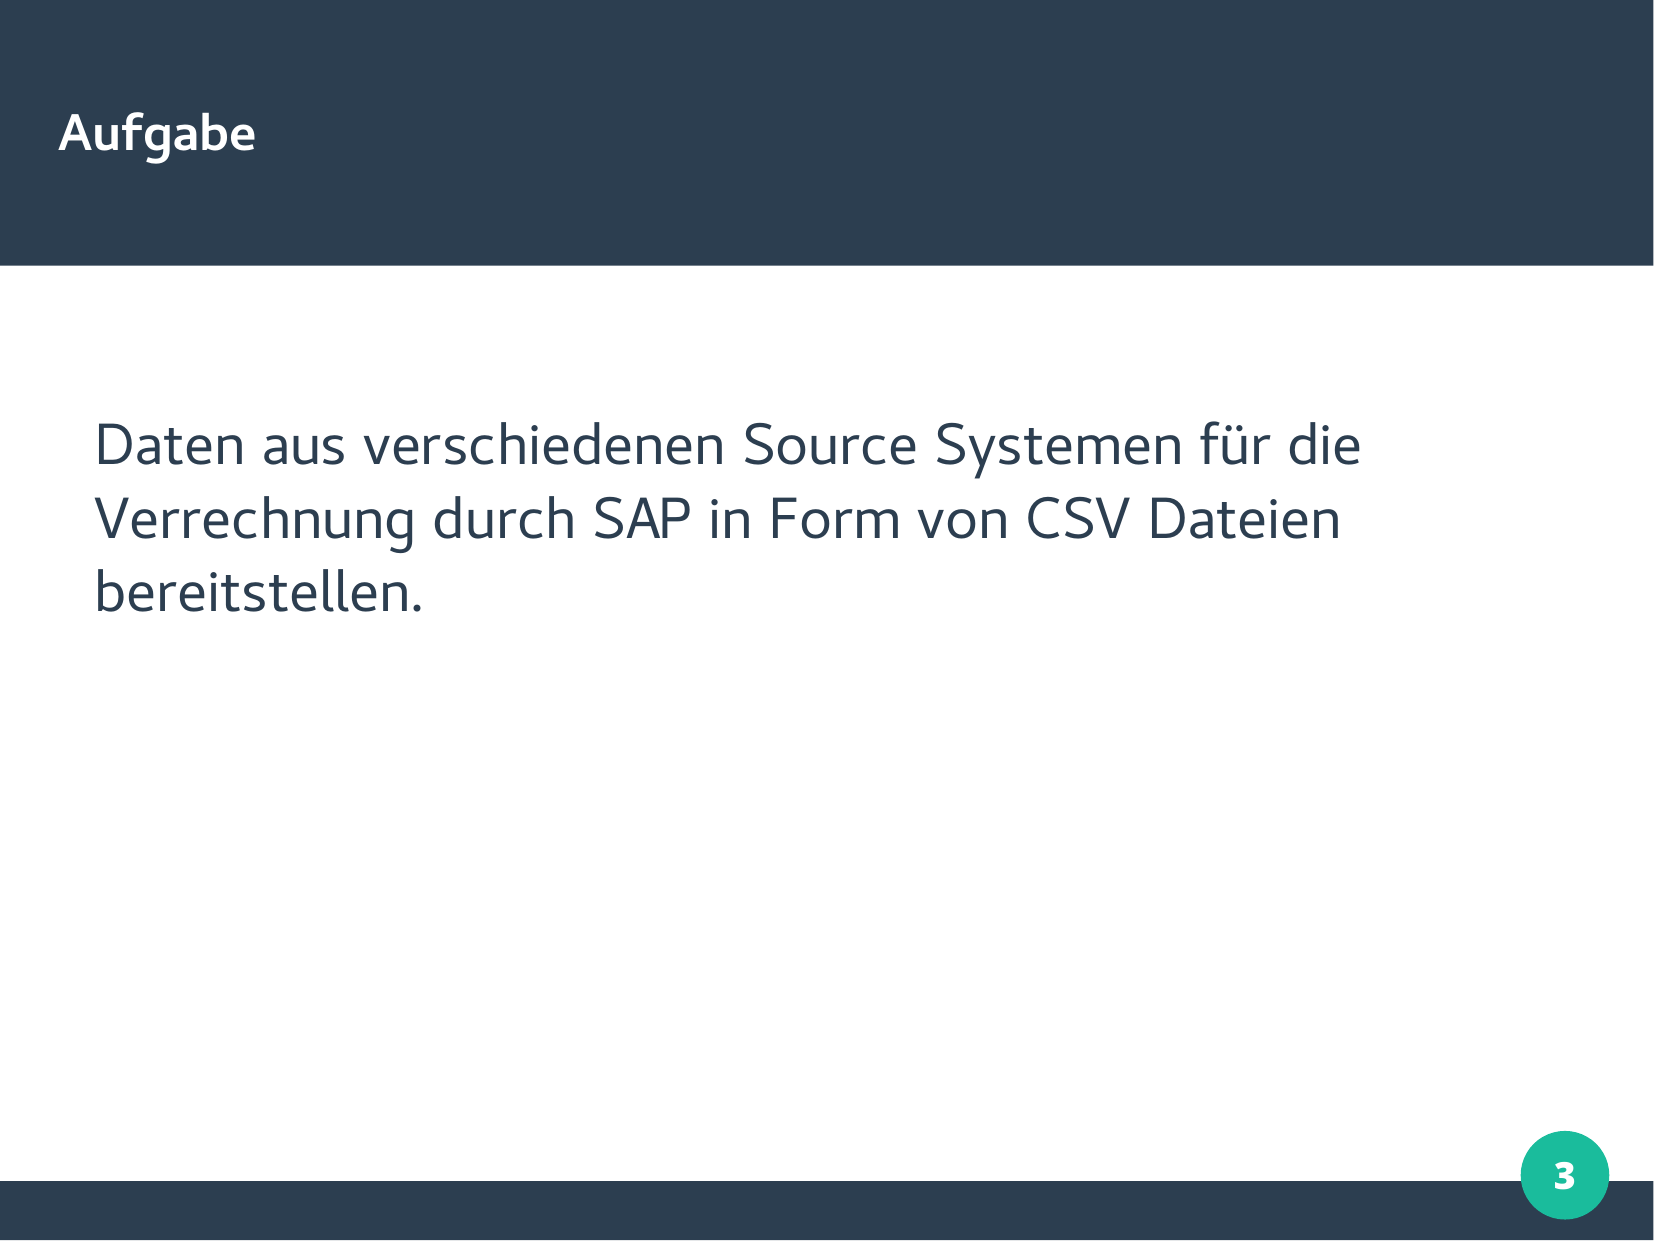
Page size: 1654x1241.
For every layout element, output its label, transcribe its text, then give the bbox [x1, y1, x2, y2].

title Aufgabe [59, 59, 1595, 207]
subtitle Daten aus verschiedenen Source Systemen für die Verrechnung durch SAP in Form von CSV Dateien bereitstellen. [59, 324, 1565, 1093]
